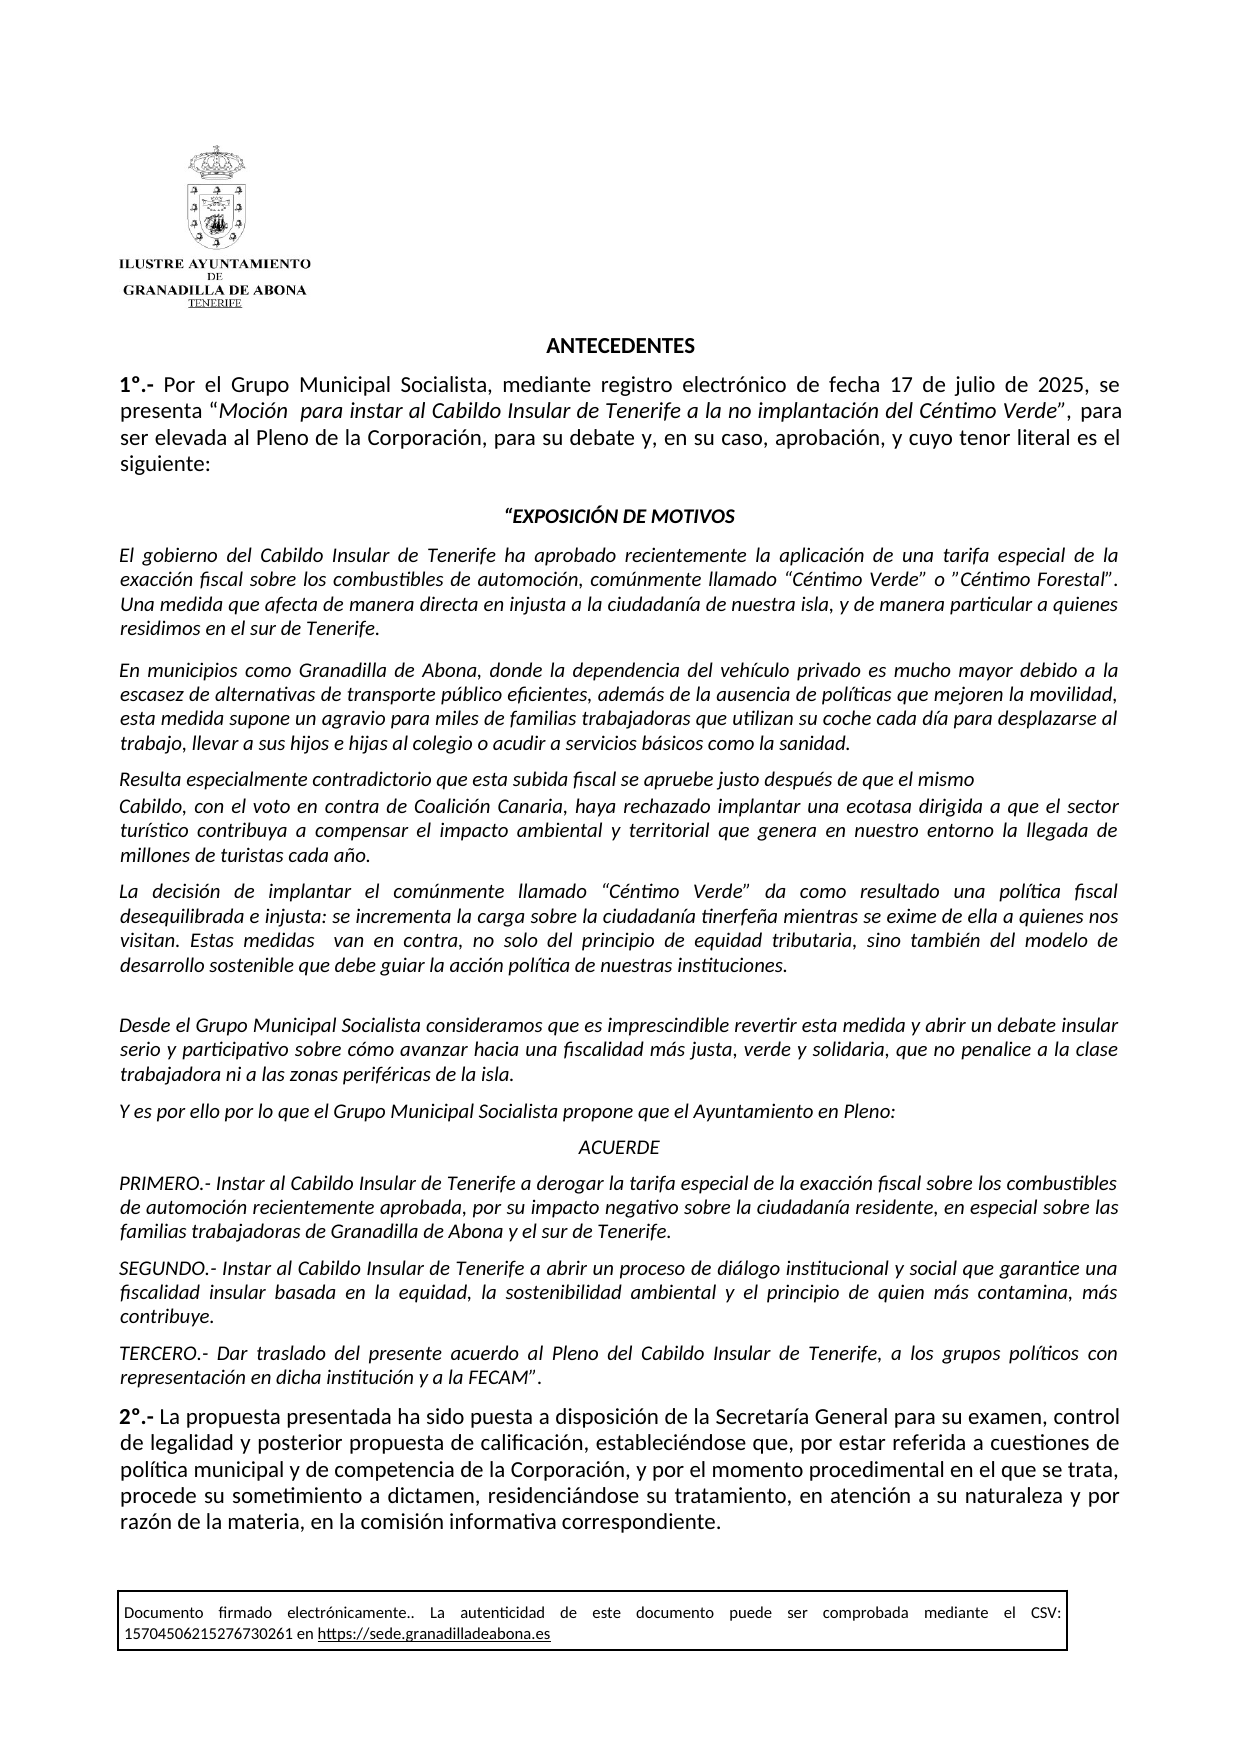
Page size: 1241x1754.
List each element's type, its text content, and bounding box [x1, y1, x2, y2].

text La decisión de implantar el comúnmente llamado “Céntimo Verde” da como resultado una política fiscal desequilibrada e injusta: se incrementa la carga sobre la ciudadanía tinerfeña mientras se exime de ella a quienes nos visitan. Estas medidas van en contra, no solo del principio de equidad tributaria, sino también del modelo de desarrollo sostenible que debe guiar la acción política de nuestras instituciones. [119, 879, 1122, 977]
text ACUERDE [194, 1134, 1046, 1160]
text 2º.- La propuesta presentada ha sido puesta a disposición de la Secretaría General para su examen, control de legalidad y posterior propuesta de calificación, estableciéndose que, por estar referida a cuestiones de política municipal y de competencia de la Corporación, y por el momento procedimental en el que se trata, procede su sometimiento a dictamen, residenciándose su tratamiento, en atención a su naturaleza y por razón de la materia, en la comisión informativa correspondiente. [119, 1404, 1122, 1536]
text El gobierno del Cabildo Insular de Tenerife ha aprobado recientemente la aplicación de una tarifa especial de la exacción fiscal sobre los combustibles de automoción, comúnmente llamado “Céntimo Verde” o ”Céntimo Forestal”. Una medida que afecta de manera directa en injusta a la ciudadanía de nuestra isla, y de manera particular a quienes residimos en el sur de Tenerife. [119, 543, 1122, 641]
text Desde el Grupo Municipal Socialista consideramos que es imprescindible revertir esta medida y abrir un debate insular serio y participativo sobre cómo avanzar hacia una fiscalidad más justa, verde y solidaria, que no penalice a la clase trabajadora ni a las zonas periféricas de la isla. [119, 1013, 1122, 1087]
text PRIMERO.- Instar al Cabildo Insular de Tenerife a derogar la tarifa especial de la exacción fiscal sobre los combustibles de automoción recientemente aprobada, por su impacto negativo sobre la ciudadanía residente, en especial sobre las familias trabajadoras de Granadilla de Abona y el sur de Tenerife. [119, 1170, 1122, 1244]
text Resulta especialmente contradictorio que esta subida fiscal se apruebe justo después de que el mismo [119, 767, 1122, 792]
text Cabildo, con el voto en contra de Coalición Canaria, haya rechazado implantar una ecotasa dirigida a que el sector turístico contribuya a compensar el impacto ambiental y territorial que genera en nuestro entorno la llegada de millones de turistas cada año. [119, 794, 1122, 867]
text SEGUNDO.- Instar al Cabildo Insular de Tenerife a abrir un proceso de diálogo institucional y social que garantice una fiscalidad insular basada en la equidad, la sostenibilidad ambiental y el principio de quien más contamina, más contribuye. [119, 1256, 1122, 1329]
subtitle ANTECEDENTES [122, 331, 1120, 359]
text TERCERO.- Dar traslado del presente acuerdo al Pleno del Cabildo Insular de Tenerife, a los grupos políticos con representación en dicha institución y a la FECAM”. [119, 1341, 1122, 1390]
text 1º.- Por el Grupo Municipal Socialista, mediante registro electrónico de fecha 17 de julio de 2025, se presenta “Moción para instar al Cabildo Insular de Tenerife a la no implantación del Céntimo Verde”, para ser elevada al Pleno de la Corporación, para su debate y, en su caso, aprobación, y cuyo tenor literal es el siguiente: [119, 372, 1122, 477]
text En municipios como Granadilla de Abona, donde la dependencia del vehículo privado es mucho mayor debido a la escasez de alternativas de transporte público eficientes, además de la ausencia de políticas que mejoren la movilidad, esta medida supone un agravio para miles de familias trabajadoras que utilizan su coche cada día para desplazarse al trabajo, llevar a sus hijos e hijas al colegio o acudir a servicios básicos como la sanidad. [119, 658, 1122, 755]
text Y es por ello por lo que el Grupo Municipal Socialista propone que el Ayuntamiento en Pleno: [119, 1098, 1122, 1123]
text “EXPOSICIÓN DE MOTIVOS [120, 503, 1120, 528]
